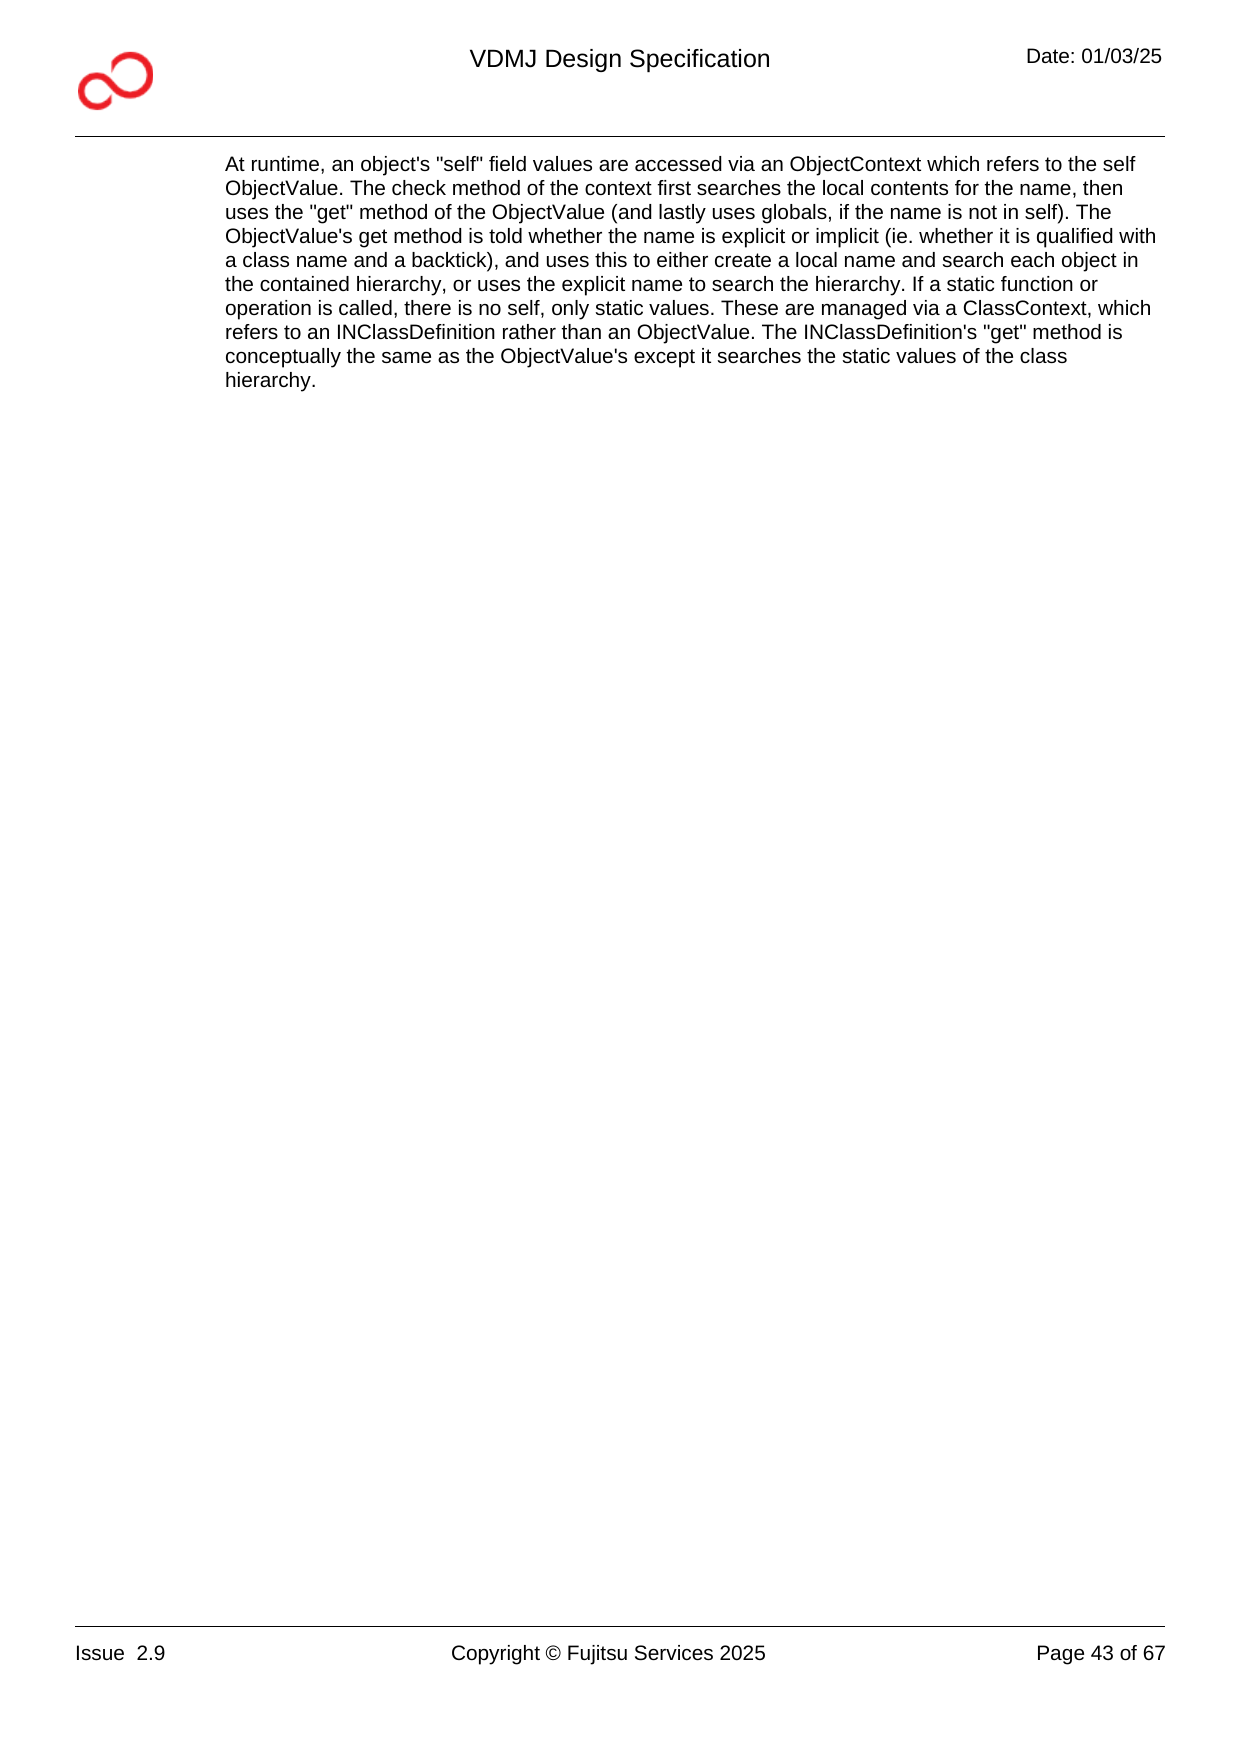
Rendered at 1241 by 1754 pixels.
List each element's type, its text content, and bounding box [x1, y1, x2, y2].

picture [78, 44, 153, 120]
text At runtime, an object's "self" field values are accessed via an ObjectContext which refers to the self ObjectValue. The check method of the context first searches the local contents for the name, then uses the "get" method of the ObjectValue (and lastly uses globals, if the name is not in self). The ObjectValue's get method is told whether the name is explicit or implicit (ie. whether it is qualified with a class name and a backtick), and uses this to either create a local name and search each object in the contained hierarchy, or uses the explicit name to search the hierarchy. If a static function or operation is called, there is no self, only static values. These are managed via a ClassContext, which refers to an INClassDefinition rather than an ObjectValue. The INClassDefinition's "get" method is conceptually the same as the ObjectValue's except it searches the static values of the class hierarchy. [225, 152, 1165, 392]
